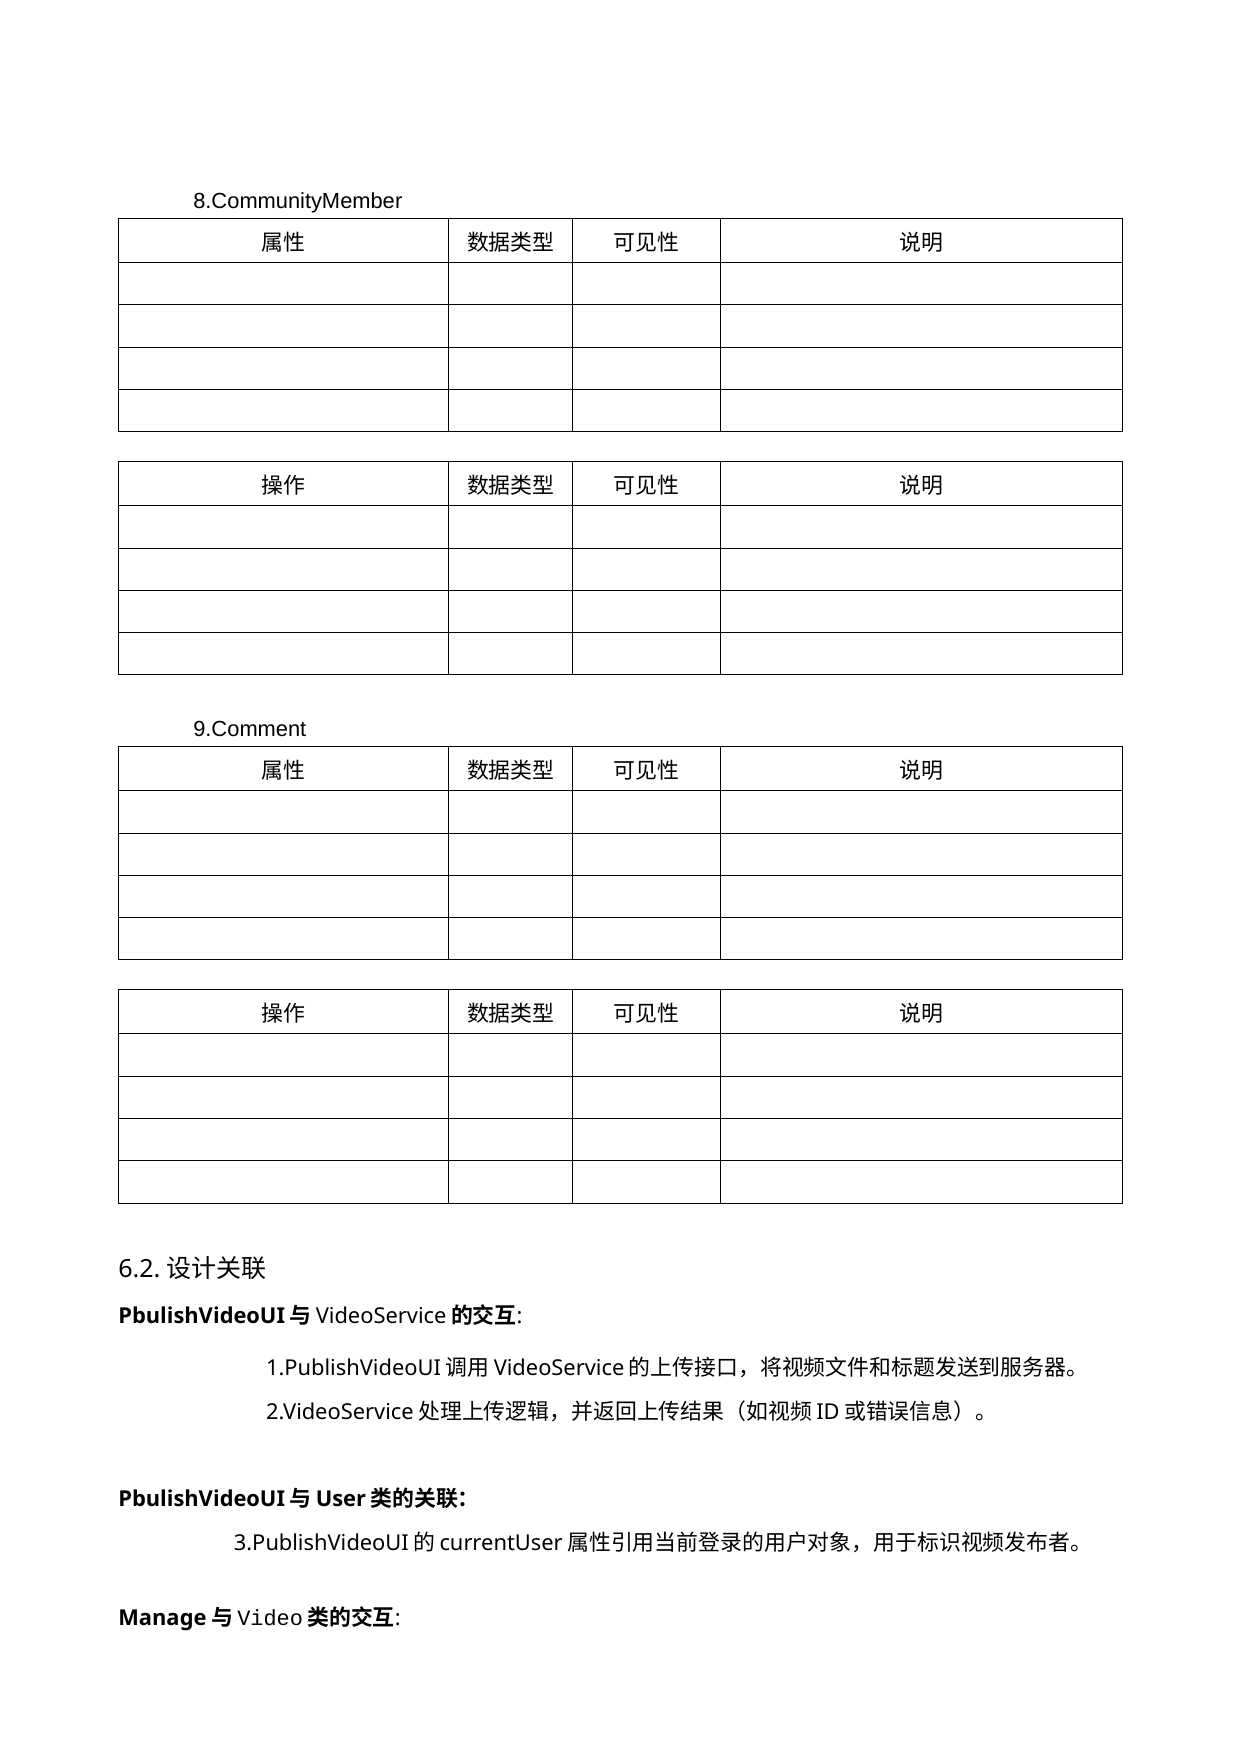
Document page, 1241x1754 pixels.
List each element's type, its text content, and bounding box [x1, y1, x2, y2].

table_header 可见性 [573, 219, 720, 262]
list 2.VideoService处理上传逻辑，并返回上传结果（如视频ID或错误信息）。 [236, 1394, 1122, 1426]
table_cell [449, 876, 572, 917]
subtitle 设计关联 [118, 1248, 1122, 1285]
table_cell [721, 1077, 1122, 1118]
table_cell [721, 918, 1122, 959]
table_header 数据类型 [449, 462, 572, 505]
table_cell [721, 1119, 1122, 1160]
table_cell [573, 633, 720, 674]
table_cell [449, 1119, 572, 1160]
table_cell [119, 549, 448, 590]
table_cell [119, 591, 448, 632]
table_cell [449, 549, 572, 590]
table_cell [573, 834, 720, 875]
table_cell [119, 1161, 448, 1202]
table_cell [119, 390, 448, 431]
text PbulishVideoUI与User类的关联： [118, 1481, 1122, 1513]
table_cell [721, 876, 1122, 917]
table_cell [573, 1161, 720, 1202]
table_header 说明 [721, 990, 1122, 1033]
table_cell [573, 1119, 720, 1160]
table_cell [721, 834, 1122, 875]
table_cell [721, 591, 1122, 632]
table_cell [119, 506, 448, 547]
table_cell [573, 918, 720, 959]
table_cell [573, 506, 720, 547]
table_header 属性 [119, 219, 448, 262]
table_cell [721, 791, 1122, 832]
table_cell [449, 305, 572, 347]
text 3.PublishVideoUI的currentUser属性引用当前登录的用户对象，用于标识视频发布者。 [118, 1525, 1122, 1557]
table_cell [119, 791, 448, 832]
table_cell [449, 390, 572, 431]
table_cell [449, 633, 572, 674]
list 1.PublishVideoUI调用VideoService的上传接口，将视频文件和标题发送到服务器。 [236, 1349, 1122, 1381]
table_header 操作 [119, 990, 448, 1033]
table_cell [449, 506, 572, 547]
table_cell [449, 1161, 572, 1202]
table_cell [573, 591, 720, 632]
table_cell [449, 348, 572, 389]
table_cell [721, 1161, 1122, 1202]
table_header 数据类型 [449, 219, 572, 262]
subtitle 9.Comment [118, 716, 1122, 741]
table_header 说明 [721, 462, 1122, 505]
table_cell [119, 1034, 448, 1076]
table_cell [721, 506, 1122, 547]
table_cell [449, 263, 572, 304]
table_cell [721, 348, 1122, 389]
table_cell [119, 348, 448, 389]
table_cell [573, 876, 720, 917]
table_cell [449, 591, 572, 632]
table_cell [449, 918, 572, 959]
table_header 操作 [119, 462, 448, 505]
table_cell [573, 348, 720, 389]
table_cell [449, 1034, 572, 1076]
table_cell [119, 1119, 448, 1160]
table_cell [721, 390, 1122, 431]
table_header 说明 [721, 747, 1122, 790]
table_cell [119, 918, 448, 959]
table_header 可见性 [573, 990, 720, 1033]
table_cell [573, 791, 720, 832]
table_cell [573, 1077, 720, 1118]
table_cell [119, 876, 448, 917]
table_header 可见性 [573, 747, 720, 790]
table_header 可见性 [573, 462, 720, 505]
table_header 数据类型 [449, 747, 572, 790]
table_cell [449, 834, 572, 875]
table_cell [119, 1077, 448, 1118]
table_cell [119, 305, 448, 347]
table_cell [573, 305, 720, 347]
table_cell [449, 791, 572, 832]
table_header 说明 [721, 219, 1122, 262]
table_cell [721, 549, 1122, 590]
table_cell [119, 263, 448, 304]
table_cell [721, 1034, 1122, 1076]
table_cell [573, 549, 720, 590]
text Manage与Video类的交互: [118, 1600, 1122, 1632]
subtitle 8.CommunityMember [118, 188, 1122, 213]
table_cell [721, 305, 1122, 347]
table_cell [721, 263, 1122, 304]
table_cell [573, 390, 720, 431]
table_cell [119, 834, 448, 875]
table_header 数据类型 [449, 990, 572, 1033]
table_cell [573, 1034, 720, 1076]
table_header 属性 [119, 747, 448, 790]
table_cell [449, 1077, 572, 1118]
text PbulishVideoUI与VideoService的交互: [118, 1298, 1122, 1330]
table_cell [573, 263, 720, 304]
table_cell [119, 633, 448, 674]
table_cell [721, 633, 1122, 674]
